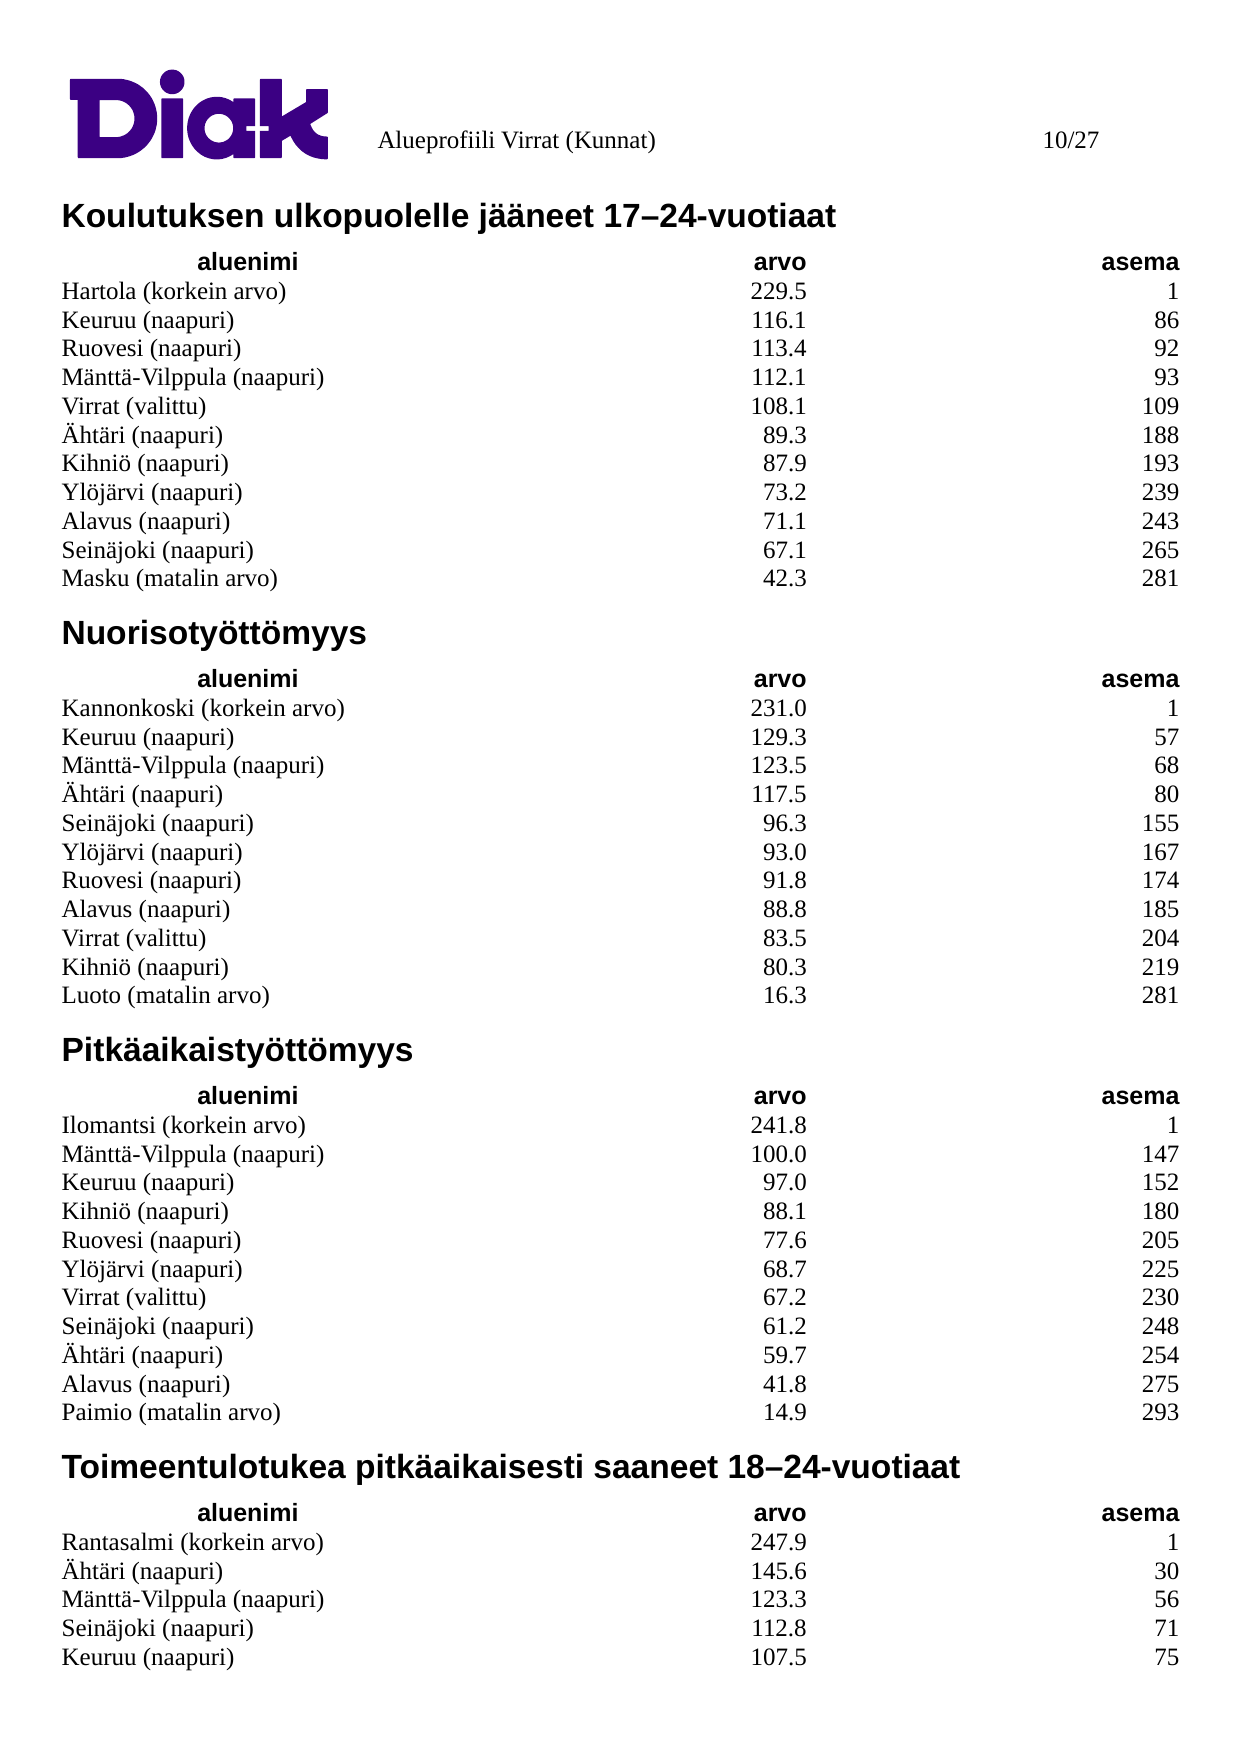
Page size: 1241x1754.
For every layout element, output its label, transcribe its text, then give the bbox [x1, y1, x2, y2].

table_cell 254 [806, 1340, 1179, 1369]
table_cell Ruovesi (naapuri) [61, 1225, 434, 1254]
table_cell 112.8 [434, 1613, 806, 1642]
table_cell 167 [806, 837, 1179, 866]
table_cell Ähtäri (naapuri) [61, 1340, 434, 1369]
subtitle Nuorisotyöttömyys [61, 613, 1179, 652]
table_cell Ylöjärvi (naapuri) [61, 1254, 434, 1282]
table_cell 80 [806, 779, 1179, 808]
table_cell Virrat (valittu) [61, 1283, 434, 1311]
table_cell Seinäjoki (naapuri) [61, 1613, 434, 1642]
table_cell 152 [806, 1168, 1179, 1196]
table_header aluenimi [61, 1498, 434, 1527]
table_cell Ylöjärvi (naapuri) [61, 477, 434, 506]
table_cell Virrat (valittu) [61, 923, 434, 952]
table_cell 180 [806, 1196, 1179, 1225]
table_cell 41.8 [434, 1369, 806, 1397]
table_cell 265 [806, 535, 1179, 563]
table_cell 275 [806, 1369, 1179, 1397]
table_cell Keuruu (naapuri) [61, 722, 434, 751]
table_cell Seinäjoki (naapuri) [61, 808, 434, 837]
table_header arvo [434, 247, 806, 276]
table_cell 83.5 [434, 923, 806, 952]
table_header aluenimi [61, 247, 434, 276]
table_cell 80.3 [434, 952, 806, 981]
table_cell 96.3 [434, 808, 806, 837]
table_cell Luoto (matalin arvo) [61, 981, 434, 1009]
table_cell Mänttä-Vilppula (naapuri) [61, 1139, 434, 1167]
table_cell 230 [806, 1283, 1179, 1311]
table_cell Kihniö (naapuri) [61, 449, 434, 477]
table_cell 61.2 [434, 1311, 806, 1340]
table_cell 30 [806, 1556, 1179, 1584]
table_cell 243 [806, 506, 1179, 535]
table_cell 116.1 [434, 305, 806, 333]
table_cell 97.0 [434, 1168, 806, 1196]
table_cell Keuruu (naapuri) [61, 1642, 434, 1671]
table_cell 86 [806, 305, 1179, 333]
table_cell 59.7 [434, 1340, 806, 1369]
table_cell 93 [806, 362, 1179, 391]
table_cell 113.4 [434, 334, 806, 362]
table_cell Keuruu (naapuri) [61, 305, 434, 333]
table_cell Alavus (naapuri) [61, 894, 434, 923]
table_cell Hartola (korkein arvo) [61, 276, 434, 305]
table_cell 174 [806, 866, 1179, 894]
table_cell Ylöjärvi (naapuri) [61, 837, 434, 866]
table_cell 193 [806, 449, 1179, 477]
table_cell Kannonkoski (korkein arvo) [61, 693, 434, 722]
table_cell 188 [806, 420, 1179, 448]
table_cell 57 [806, 722, 1179, 751]
table_cell 204 [806, 923, 1179, 952]
table_cell 56 [806, 1585, 1179, 1613]
table_cell Mänttä-Vilppula (naapuri) [61, 362, 434, 391]
table_cell 77.6 [434, 1225, 806, 1254]
subtitle Pitkäaikaistyöttömyys [61, 1030, 1179, 1069]
table_cell 87.9 [434, 449, 806, 477]
table_cell 91.8 [434, 866, 806, 894]
table_cell 73.2 [434, 477, 806, 506]
table_header asema [806, 1081, 1179, 1110]
table_cell 293 [806, 1398, 1179, 1426]
table_cell Kihniö (naapuri) [61, 1196, 434, 1225]
table_cell 67.1 [434, 535, 806, 563]
table_cell Paimio (matalin arvo) [61, 1398, 434, 1426]
table_header asema [806, 247, 1179, 276]
table_cell Mänttä-Vilppula (naapuri) [61, 751, 434, 779]
table_cell 247.9 [434, 1527, 806, 1556]
table_cell Seinäjoki (naapuri) [61, 535, 434, 563]
table_cell 281 [806, 981, 1179, 1009]
table_cell Mänttä-Vilppula (naapuri) [61, 1585, 434, 1613]
table_header asema [806, 1498, 1179, 1527]
table_cell 14.9 [434, 1398, 806, 1426]
table_cell 42.3 [434, 564, 806, 592]
table_cell 155 [806, 808, 1179, 837]
table_cell 225 [806, 1254, 1179, 1282]
table_cell 123.3 [434, 1585, 806, 1613]
table_cell 107.5 [434, 1642, 806, 1671]
table_cell 109 [806, 391, 1179, 420]
table_cell 231.0 [434, 693, 806, 722]
table_cell 68 [806, 751, 1179, 779]
table_cell 112.1 [434, 362, 806, 391]
table_cell 75 [806, 1642, 1179, 1671]
table_cell 88.1 [434, 1196, 806, 1225]
table_cell 145.6 [434, 1556, 806, 1584]
table_cell Alavus (naapuri) [61, 1369, 434, 1397]
table_cell Keuruu (naapuri) [61, 1168, 434, 1196]
table_header arvo [434, 1081, 806, 1110]
table_cell Kihniö (naapuri) [61, 952, 434, 981]
table_cell 1 [806, 1527, 1179, 1556]
table_header aluenimi [61, 664, 434, 693]
table_cell Ähtäri (naapuri) [61, 420, 434, 448]
table_header arvo [434, 1498, 806, 1527]
table_cell 71 [806, 1613, 1179, 1642]
table_cell 16.3 [434, 981, 806, 1009]
table_cell Masku (matalin arvo) [61, 564, 434, 592]
table_cell Ruovesi (naapuri) [61, 866, 434, 894]
table_cell 67.2 [434, 1283, 806, 1311]
table_cell 93.0 [434, 837, 806, 866]
table_cell 71.1 [434, 506, 806, 535]
table_cell Alavus (naapuri) [61, 506, 434, 535]
table_cell 89.3 [434, 420, 806, 448]
table_cell Seinäjoki (naapuri) [61, 1311, 434, 1340]
table_cell 108.1 [434, 391, 806, 420]
table_cell 219 [806, 952, 1179, 981]
subtitle Koulutuksen ulkopuolelle jääneet 17–24-vuotiaat [61, 196, 1179, 235]
table_cell Ähtäri (naapuri) [61, 779, 434, 808]
subtitle Toimeentulotukea pitkäaikaisesti saaneet 18–24-vuotiaat [61, 1447, 1179, 1486]
table_cell 1 [806, 1110, 1179, 1139]
table_header asema [806, 664, 1179, 693]
table_cell 241.8 [434, 1110, 806, 1139]
table_cell 100.0 [434, 1139, 806, 1167]
table_cell Ilomantsi (korkein arvo) [61, 1110, 434, 1139]
table_header arvo [434, 664, 806, 693]
table_cell 68.7 [434, 1254, 806, 1282]
table_cell 92 [806, 334, 1179, 362]
table_cell 88.8 [434, 894, 806, 923]
table_cell 147 [806, 1139, 1179, 1167]
table_cell Ruovesi (naapuri) [61, 334, 434, 362]
table_cell 123.5 [434, 751, 806, 779]
table_cell 239 [806, 477, 1179, 506]
table_cell Ähtäri (naapuri) [61, 1556, 434, 1584]
table_cell 117.5 [434, 779, 806, 808]
table_cell 281 [806, 564, 1179, 592]
table_cell 205 [806, 1225, 1179, 1254]
table_cell 229.5 [434, 276, 806, 305]
table_cell 185 [806, 894, 1179, 923]
table_header aluenimi [61, 1081, 434, 1110]
table_cell 248 [806, 1311, 1179, 1340]
table_cell 1 [806, 693, 1179, 722]
table_cell 1 [806, 276, 1179, 305]
table_cell 129.3 [434, 722, 806, 751]
table_cell Rantasalmi (korkein arvo) [61, 1527, 434, 1556]
table_cell Virrat (valittu) [61, 391, 434, 420]
